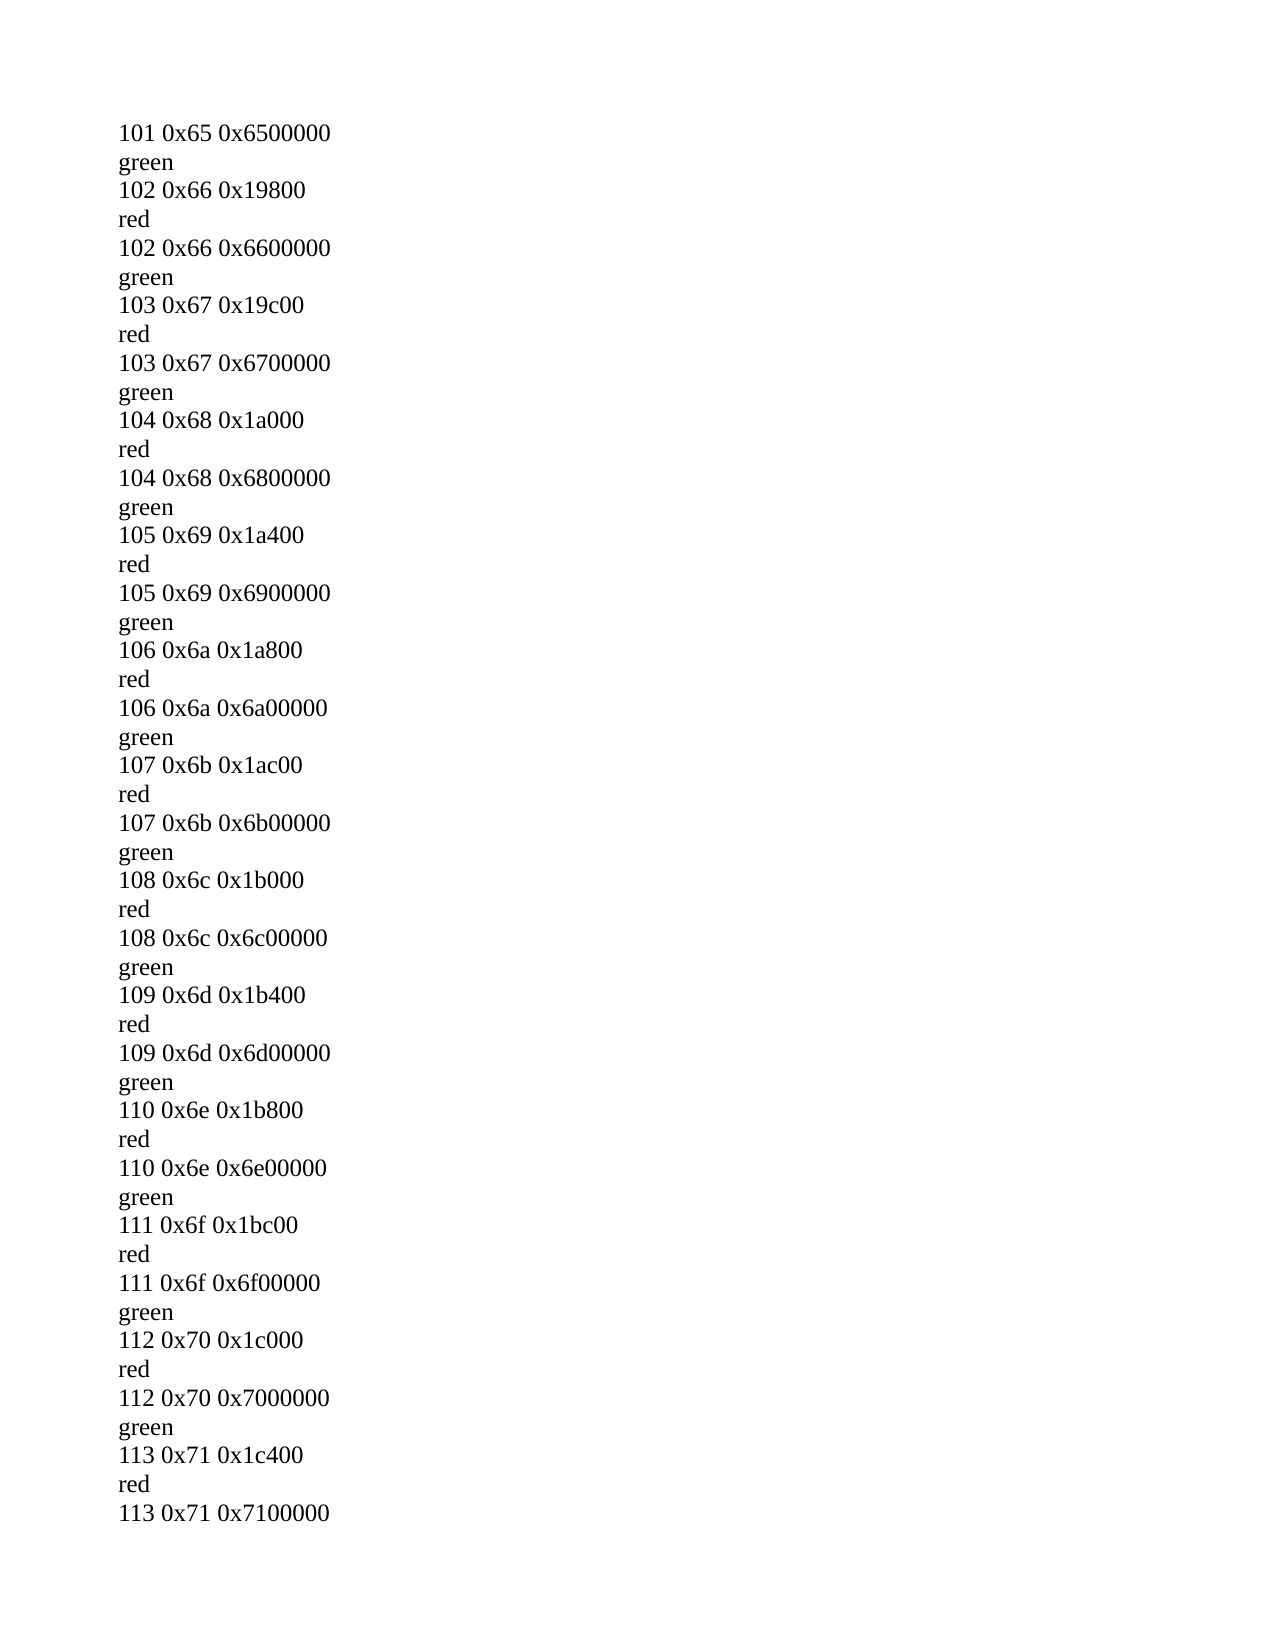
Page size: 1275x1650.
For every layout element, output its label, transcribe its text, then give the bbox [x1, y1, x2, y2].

text 101 0x65 0x6500000 [118, 118, 1157, 147]
text 106 0x6a 0x6a00000 [118, 693, 1157, 722]
text 113 0x71 0x1c400 [118, 1441, 1157, 1469]
text red [118, 1239, 1157, 1268]
text 111 0x6f 0x6f00000 [118, 1268, 1157, 1297]
text green [118, 1182, 1157, 1211]
text 107 0x6b 0x1ac00 [118, 751, 1157, 779]
text 112 0x70 0x1c000 [118, 1326, 1157, 1354]
text 106 0x6a 0x1a800 [118, 636, 1157, 664]
text red [118, 204, 1157, 233]
text 109 0x6d 0x6d00000 [118, 1038, 1157, 1067]
text red [118, 549, 1157, 578]
text green [118, 1412, 1157, 1441]
text red [118, 1009, 1157, 1038]
text 113 0x71 0x7100000 [118, 1498, 1157, 1527]
text red [118, 779, 1157, 808]
text red [118, 1469, 1157, 1498]
text red [118, 894, 1157, 923]
text red [118, 1354, 1157, 1383]
text red [118, 664, 1157, 693]
text green [118, 147, 1157, 176]
text 108 0x6c 0x1b000 [118, 866, 1157, 894]
text 102 0x66 0x19800 [118, 176, 1157, 204]
text 110 0x6e 0x1b800 [118, 1096, 1157, 1124]
text 105 0x69 0x6900000 [118, 578, 1157, 607]
text red [118, 319, 1157, 348]
text green [118, 1067, 1157, 1096]
text green [118, 952, 1157, 981]
text green [118, 377, 1157, 406]
text green [118, 837, 1157, 866]
text 102 0x66 0x6600000 [118, 233, 1157, 262]
text 110 0x6e 0x6e00000 [118, 1153, 1157, 1182]
text 105 0x69 0x1a400 [118, 521, 1157, 549]
text green [118, 1297, 1157, 1326]
text red [118, 1124, 1157, 1153]
text green [118, 492, 1157, 521]
text red [118, 434, 1157, 463]
text 104 0x68 0x1a000 [118, 406, 1157, 434]
text 103 0x67 0x6700000 [118, 348, 1157, 377]
text 111 0x6f 0x1bc00 [118, 1211, 1157, 1239]
text 103 0x67 0x19c00 [118, 291, 1157, 319]
text green [118, 607, 1157, 636]
text 104 0x68 0x6800000 [118, 463, 1157, 492]
text 112 0x70 0x7000000 [118, 1383, 1157, 1412]
text 108 0x6c 0x6c00000 [118, 923, 1157, 952]
text 107 0x6b 0x6b00000 [118, 808, 1157, 837]
text green [118, 722, 1157, 751]
text 109 0x6d 0x1b400 [118, 981, 1157, 1009]
text green [118, 262, 1157, 291]
